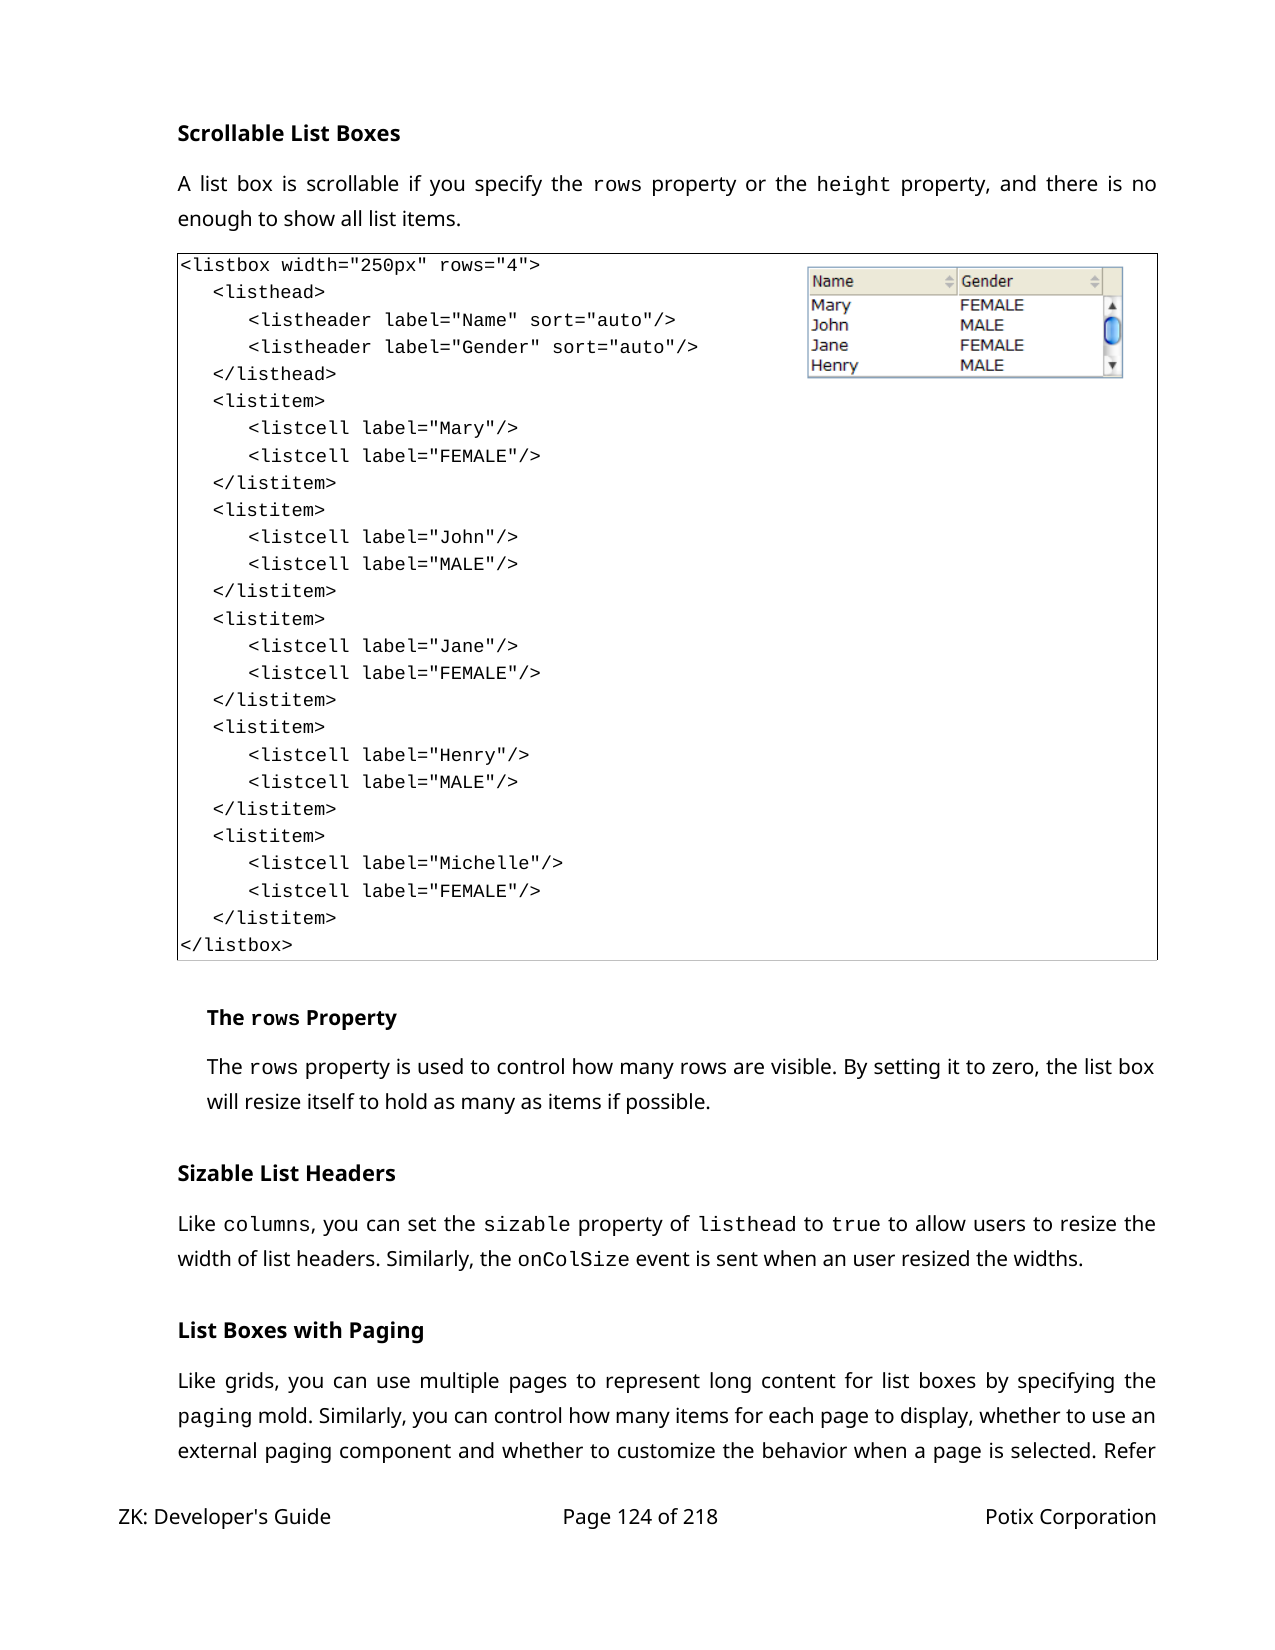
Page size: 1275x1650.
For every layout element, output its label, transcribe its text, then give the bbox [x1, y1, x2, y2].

text <listcell label="FEMALE"/> [178, 661, 1157, 685]
text Like grids, you can use multiple pages to represent long content for list boxes by specifying the paging mold. Similarly, you can control how many items for each page to display, whether to use an external paging component and whether to customize the behavior when a page is selected. Refer [177, 1366, 1157, 1465]
picture [805, 263, 1127, 381]
subtitle The rows Property [207, 1003, 1157, 1031]
text <listcell label="John"/> [178, 525, 1157, 549]
text <listcell label="MALE"/> [178, 552, 1157, 576]
text <listcell label="FEMALE"/> [178, 443, 1157, 468]
text <listheader label="Name" sort="auto"/> [178, 307, 805, 332]
text <listcell label="Michelle"/> [178, 851, 1157, 876]
text <listcell label="Henry"/> [178, 742, 1157, 767]
text Like columns, you can set the sizable property of listhead to true to allow users to resize the width of list headers. Similarly, the onColSize event is sent when an user resized the widths. [177, 1209, 1157, 1273]
text <listheader label="Gender" sort="auto"/> [178, 335, 805, 359]
subtitle Scrollable List Boxes [177, 118, 1157, 148]
text <listitem> [178, 389, 1157, 413]
text </listitem> [178, 471, 1157, 495]
text <listcell label="Jane"/> [178, 634, 1157, 658]
text </listbox> [178, 933, 1157, 960]
text <listitem> [178, 824, 1157, 848]
text <listhead> [178, 280, 805, 304]
text </listitem> [178, 579, 1157, 604]
subtitle List Boxes with Paging [177, 1315, 1157, 1345]
text </listhead> [178, 362, 1157, 386]
text </listitem> [178, 688, 1157, 712]
text <listcell label="Mary"/> [178, 416, 1157, 441]
text A list box is scrollable if you specify the rows property or the height property, and there is no enough to show all list items. [177, 169, 1157, 232]
text <listitem> [178, 607, 1157, 631]
text [1127, 280, 1157, 304]
text <listitem> [178, 715, 1157, 739]
text <listitem> [178, 498, 1157, 522]
text The rows property is used to control how many rows are visible. By setting it to zero, the list box will resize itself to hold as many as items if possible. [207, 1052, 1157, 1116]
text <listcell label="FEMALE"/> [178, 878, 1157, 903]
text </listitem> [178, 906, 1157, 930]
text <listcell label="MALE"/> [178, 770, 1157, 794]
text </listitem> [178, 797, 1157, 821]
subtitle Sizable List Headers [177, 1158, 1157, 1188]
text <listbox width="250px" rows="4"> [178, 254, 1157, 277]
